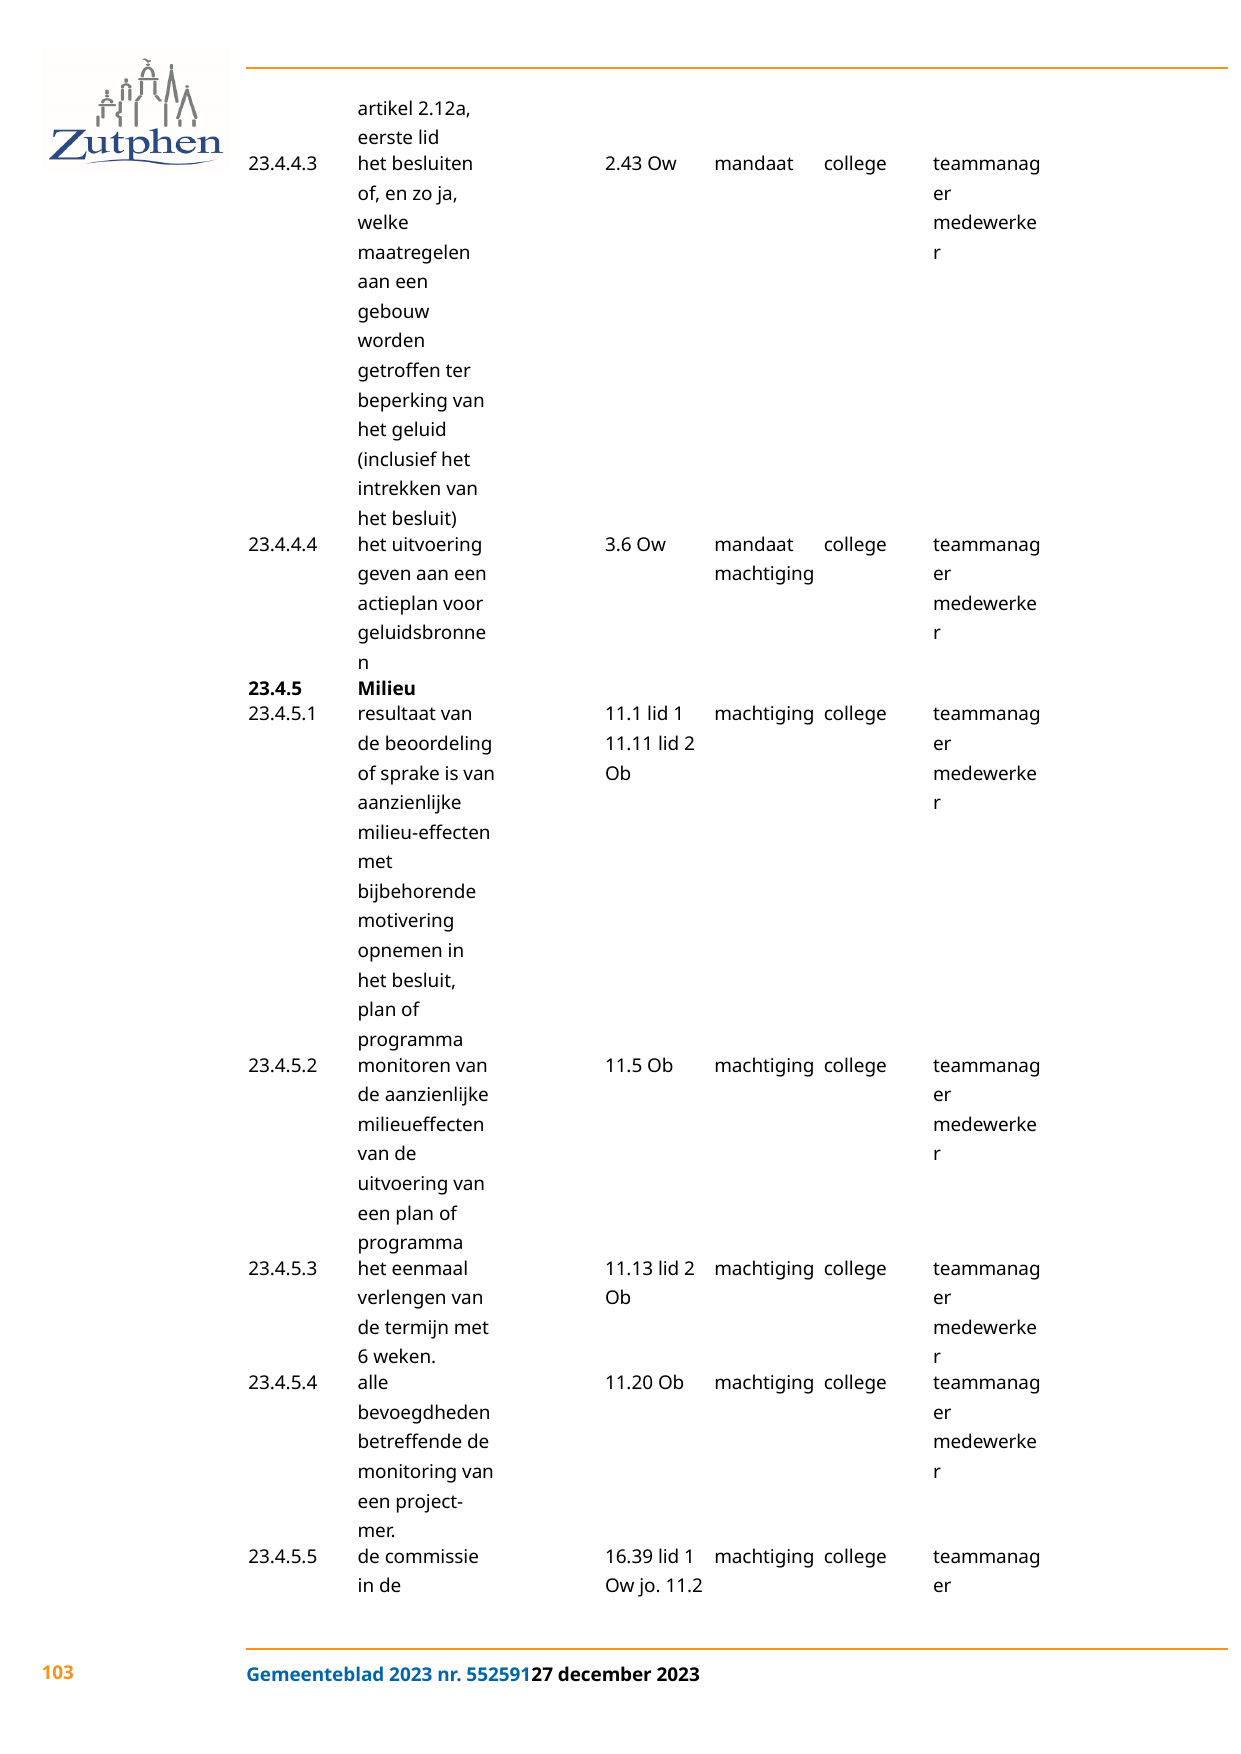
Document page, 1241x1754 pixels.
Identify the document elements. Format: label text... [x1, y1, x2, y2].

table_cell [495, 531, 605, 675]
table_cell teammanager medewerker [933, 1255, 1042, 1369]
table_cell [1042, 95, 1152, 150]
table_cell college [824, 150, 933, 531]
table_cell [495, 1370, 605, 1543]
table_cell 11.1 lid 1 11.11 lid 2 Ob [605, 701, 714, 1052]
table_cell machtiging [714, 1543, 823, 1598]
table_cell teammanager [933, 1543, 1042, 1598]
table_cell [495, 1543, 605, 1598]
table_cell 23.4.5.4 [248, 1370, 357, 1543]
table_cell machtiging [714, 1052, 823, 1255]
table_cell artikel 2.12a, eerste lid [358, 95, 495, 150]
table_cell [1042, 531, 1152, 675]
table_cell de commissie in de [358, 1543, 495, 1598]
table_cell resultaat van de beoordeling of sprake is van aanzienlijke milieu-effecten met bijbehorende motivering opnemen in het besluit, plan of programma [358, 701, 495, 1052]
table_cell [1042, 701, 1152, 1052]
table_cell machtiging [714, 1255, 823, 1369]
table_cell het besluiten of, en zo ja, welke maatregelen aan een gebouw worden getroffen ter beperking van het geluid (inclusief het intrekken van het besluit) [358, 150, 495, 531]
table_cell mandaat [714, 150, 823, 531]
table_cell [824, 95, 933, 150]
table_cell [714, 95, 823, 150]
table_cell college [824, 1255, 933, 1369]
table_cell college [824, 1543, 933, 1598]
table_cell 23.4.4.4 [248, 531, 357, 675]
table_cell [1042, 1370, 1152, 1543]
picture [41, 47, 231, 172]
table_cell mandaat machtiging [714, 531, 823, 675]
table_cell teammanager medewerker [933, 701, 1042, 1052]
table_cell Milieu [358, 675, 1152, 701]
table_cell teammanager medewerker [933, 1052, 1042, 1255]
table_cell college [824, 1370, 933, 1543]
table_cell [1042, 1255, 1152, 1369]
table_cell 11.5 Ob [605, 1052, 714, 1255]
table_cell college [824, 1052, 933, 1255]
table_cell machtiging [714, 1370, 823, 1543]
table_cell [495, 150, 605, 531]
table_cell 11.13 lid 2 Ob [605, 1255, 714, 1369]
table_cell 11.20 Ob [605, 1370, 714, 1543]
table_cell 23.4.5 [248, 675, 357, 701]
table_cell 23.4.4.3 [248, 150, 357, 531]
table_cell [1042, 150, 1152, 531]
table_cell [933, 95, 1042, 150]
table_cell machtiging [714, 701, 823, 1052]
table_cell het eenmaal verlengen van de termijn met 6 weken. [358, 1255, 495, 1369]
table_cell [495, 95, 605, 150]
table_cell teammanager medewerker [933, 1370, 1042, 1543]
table_cell [495, 701, 605, 1052]
table_cell [495, 1052, 605, 1255]
table_cell [495, 1255, 605, 1369]
table_cell teammanager medewerker [933, 531, 1042, 675]
table_cell 16.39 lid 1 Ow jo. 11.2 [605, 1543, 714, 1598]
table_cell 23.4.5.1 [248, 701, 357, 1052]
table_cell [248, 95, 357, 150]
table_cell [1042, 1052, 1152, 1255]
table_cell 23.4.5.2 [248, 1052, 357, 1255]
table_cell college [824, 531, 933, 675]
table_cell 3.6 Ow [605, 531, 714, 675]
table_cell monitoren van de aanzienlijke milieueffecten van de uitvoering van een plan of programma [358, 1052, 495, 1255]
table_cell 23.4.5.5 [248, 1543, 357, 1598]
table_cell 23.4.5.3 [248, 1255, 357, 1369]
table_cell het uitvoering geven aan een actieplan voor geluidsbronnen [358, 531, 495, 675]
table_cell alle bevoegdheden betreffende de monitoring van een project-mer. [358, 1370, 495, 1543]
table_cell [1042, 1543, 1152, 1598]
table_cell 2.43 Ow [605, 150, 714, 531]
table_cell [605, 95, 714, 150]
table_cell teammanager medewerker [933, 150, 1042, 531]
table_cell college [824, 701, 933, 1052]
